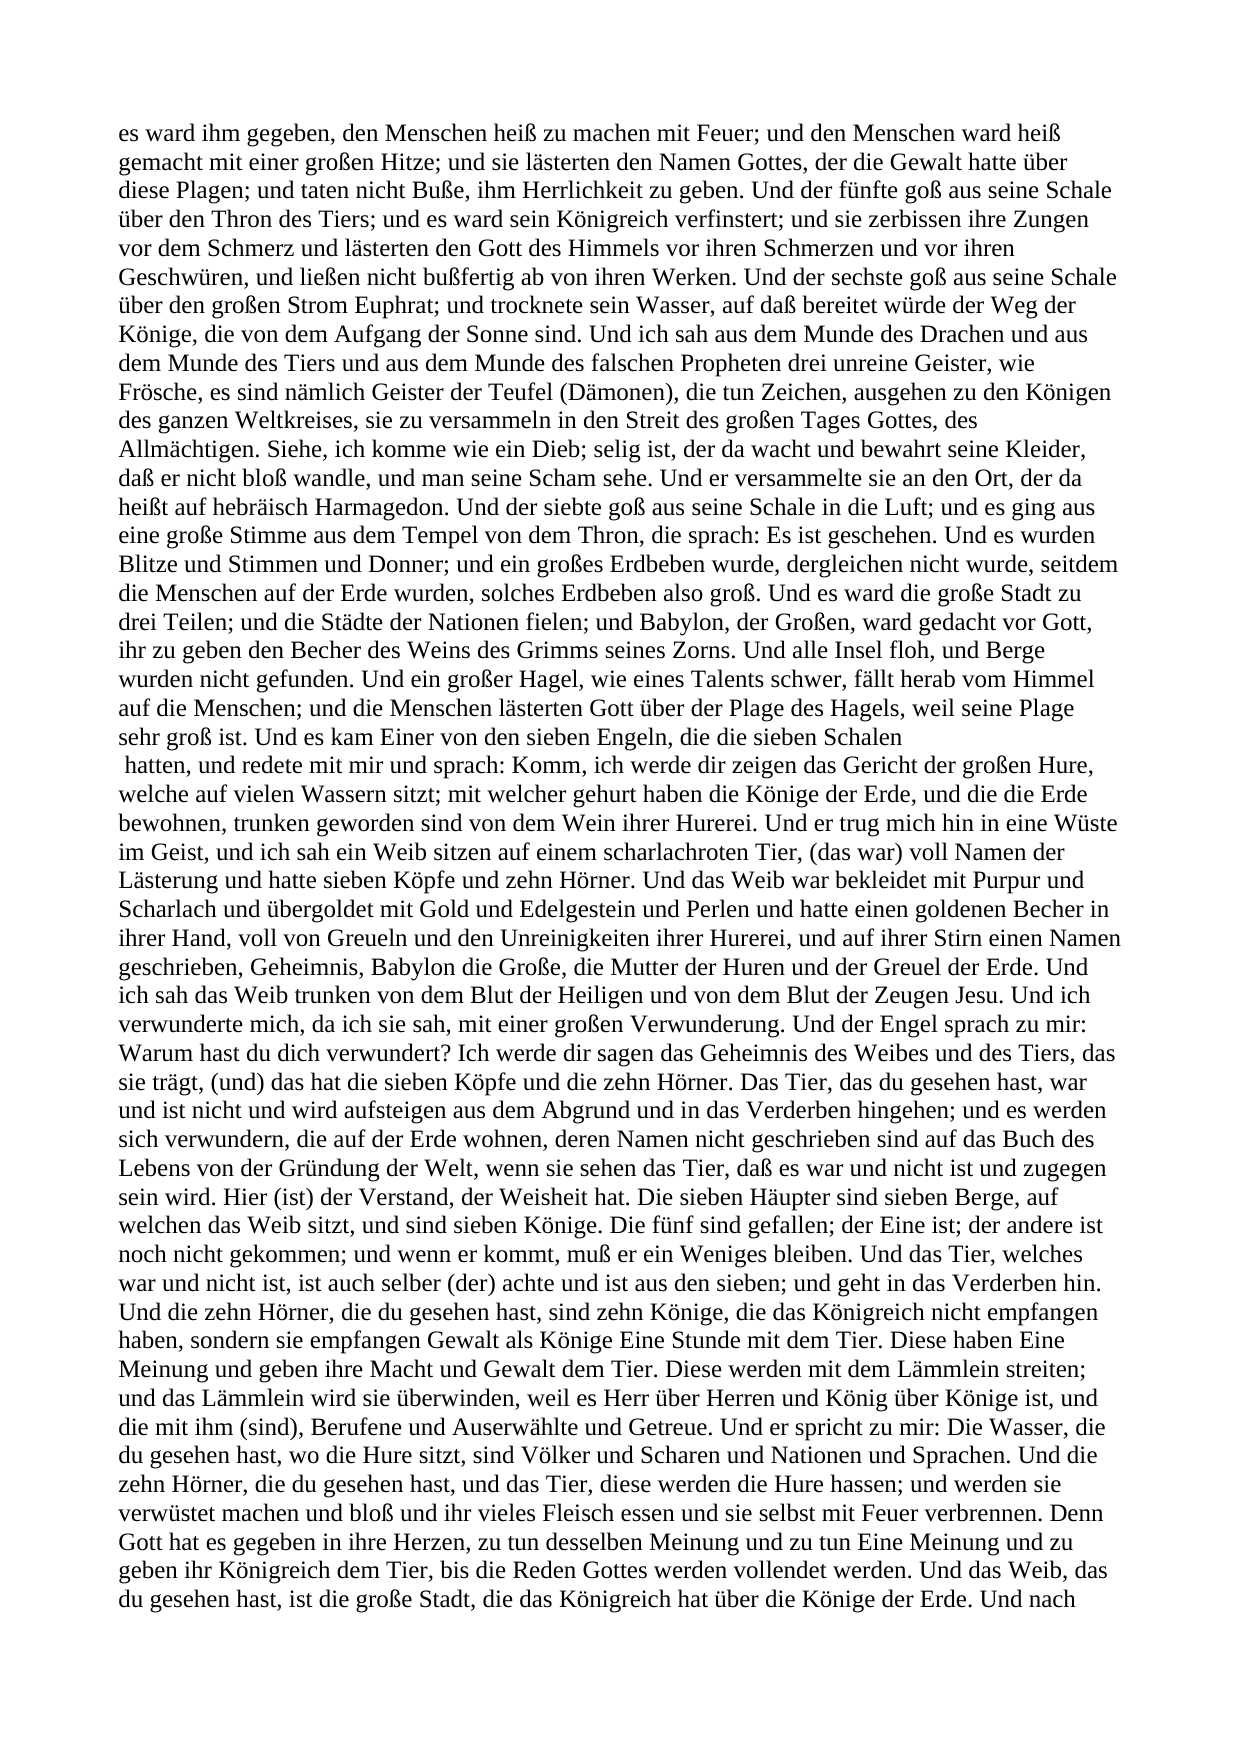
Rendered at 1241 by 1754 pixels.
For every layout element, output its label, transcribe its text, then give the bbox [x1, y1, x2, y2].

text es ward ihm gegeben, den Menschen heiß zu machen mit Feuer; und den Menschen ward heiß gemacht mit einer großen Hitze; und sie lästerten den Namen Gottes, der die Gewalt hatte über diese Plagen; und taten nicht Buße, ihm Herrlichkeit zu geben. Und der fünfte goß aus seine Schale über den Thron des Tiers; und es ward sein Königreich verfinstert; und sie zerbissen ihre Zungen vor dem Schmerz und lästerten den Gott des Himmels vor ihren Schmerzen und vor ihren Geschwüren, und ließen nicht bußfertig ab von ihren Werken. Und der sechste goß aus seine Schale über den großen Strom Euphrat; und trocknete sein Wasser, auf daß bereitet würde der Weg der Könige, die von dem Aufgang der Sonne sind. Und ich sah aus dem Munde des Drachen und aus dem Munde des Tiers und aus dem Munde des falschen Propheten drei unreine Geister, wie Frösche, es sind nämlich Geister der Teufel (Dämonen), die tun Zeichen, ausgehen zu den Königen des ganzen Weltkreises, sie zu versammeln in den Streit des großen Tages Gottes, des Allmächtigen. Siehe, ich komme wie ein Dieb; selig ist, der da wacht und bewahrt seine Kleider, daß er nicht bloß wandle, und man seine Scham sehe. Und er versammelte sie an den Ort, der da heißt auf hebräisch Harmagedon. Und der siebte goß aus seine Schale in die Luft; und es ging aus eine große Stimme aus dem Tempel von dem Thron, die sprach: Es ist geschehen. Und es wurden Blitze und Stimmen und Donner; und ein großes Erdbeben wurde, dergleichen nicht wurde, seitdem die Menschen auf der Erde wurden, solches Erdbeben also groß. Und es ward die große Stadt zu drei Teilen; und die Städte der Nationen fielen; und Babylon, der Großen, ward gedacht vor Gott, ihr zu geben den Becher des Weins des Grimms seines Zorns. Und alle Insel floh, und Berge wurden nicht gefunden. Und ein großer Hagel, wie eines Talents schwer, fällt herab vom Himmel auf die Menschen; und die Menschen lästerten Gott über der Plage des Hagels, weil seine Plage sehr groß ist. Und es kam Einer von den sieben Engeln, die die sieben Schalen [118, 118, 1122, 751]
text hatten, und redete mit mir und sprach: Komm, ich werde dir zeigen das Gericht der großen Hure, welche auf vielen Wassern sitzt; mit welcher gehurt haben die Könige der Erde, und die die Erde bewohnen, trunken geworden sind von dem Wein ihrer Hurerei. Und er trug mich hin in eine Wüste im Geist, und ich sah ein Weib sitzen auf einem scharlachroten Tier, (das war) voll Namen der Lästerung und hatte sieben Köpfe und zehn Hörner. Und das Weib war bekleidet mit Purpur und Scharlach und übergoldet mit Gold und Edelgestein und Perlen und hatte einen goldenen Becher in ihrer Hand, voll von Greueln und den Unreinigkeiten ihrer Hurerei, und auf ihrer Stirn einen Namen geschrieben, Geheimnis, Babylon die Große, die Mutter der Huren und der Greuel der Erde. Und ich sah das Weib trunken von dem Blut der Heiligen und von dem Blut der Zeugen Jesu. Und ich verwunderte mich, da ich sie sah, mit einer großen Verwunderung. Und der Engel sprach zu mir: Warum hast du dich verwundert? Ich werde dir sagen das Geheimnis des Weibes und des Tiers, das sie trägt, (und) das hat die sieben Köpfe und die zehn Hörner. Das Tier, das du gesehen hast, war und ist nicht und wird aufsteigen aus dem Abgrund und in das Verderben hingehen; und es werden sich verwundern, die auf der Erde wohnen, deren Namen nicht geschrieben sind auf das Buch des Lebens von der Gründung der Welt, wenn sie sehen das Tier, daß es war und nicht ist und zugegen sein wird. Hier (ist) der Verstand, der Weisheit hat. Die sieben Häupter sind sieben Berge, auf welchen das Weib sitzt, und sind sieben Könige. Die fünf sind gefallen; der Eine ist; der andere ist noch nicht gekommen; und wenn er kommt, muß er ein Weniges bleiben. Und das Tier, welches war und nicht ist, ist auch selber (der) achte und ist aus den sieben; und geht in das Verderben hin. Und die zehn Hörner, die du gesehen hast, sind zehn Könige, die das Königreich nicht empfangen haben, sondern sie empfangen Gewalt als Könige Eine Stunde mit dem Tier. Diese haben Eine Meinung und geben ihre Macht und Gewalt dem Tier. Diese werden mit dem Lämmlein streiten; und das Lämmlein wird sie überwinden, weil es Herr über Herren und König über Könige ist, und die mit ihm (sind), Berufene und Auserwählte und Getreue. Und er spricht zu mir: Die Wasser, die du gesehen hast, wo die Hure sitzt, sind Völker und Scharen und Nationen und Sprachen. Und die zehn Hörner, die du gesehen hast, und das Tier, diese werden die Hure hassen; und werden sie verwüstet machen und bloß und ihr vieles Fleisch essen und sie selbst mit Feuer verbrennen. Denn Gott hat es gegeben in ihre Herzen, zu tun desselben Meinung und zu tun Eine Meinung und zu geben ihr Königreich dem Tier, bis die Reden Gottes werden vollendet werden. Und das Weib, das du gesehen hast, ist die große Stadt, die das Königreich hat über die Könige der Erde. Und nach [118, 751, 1122, 1613]
